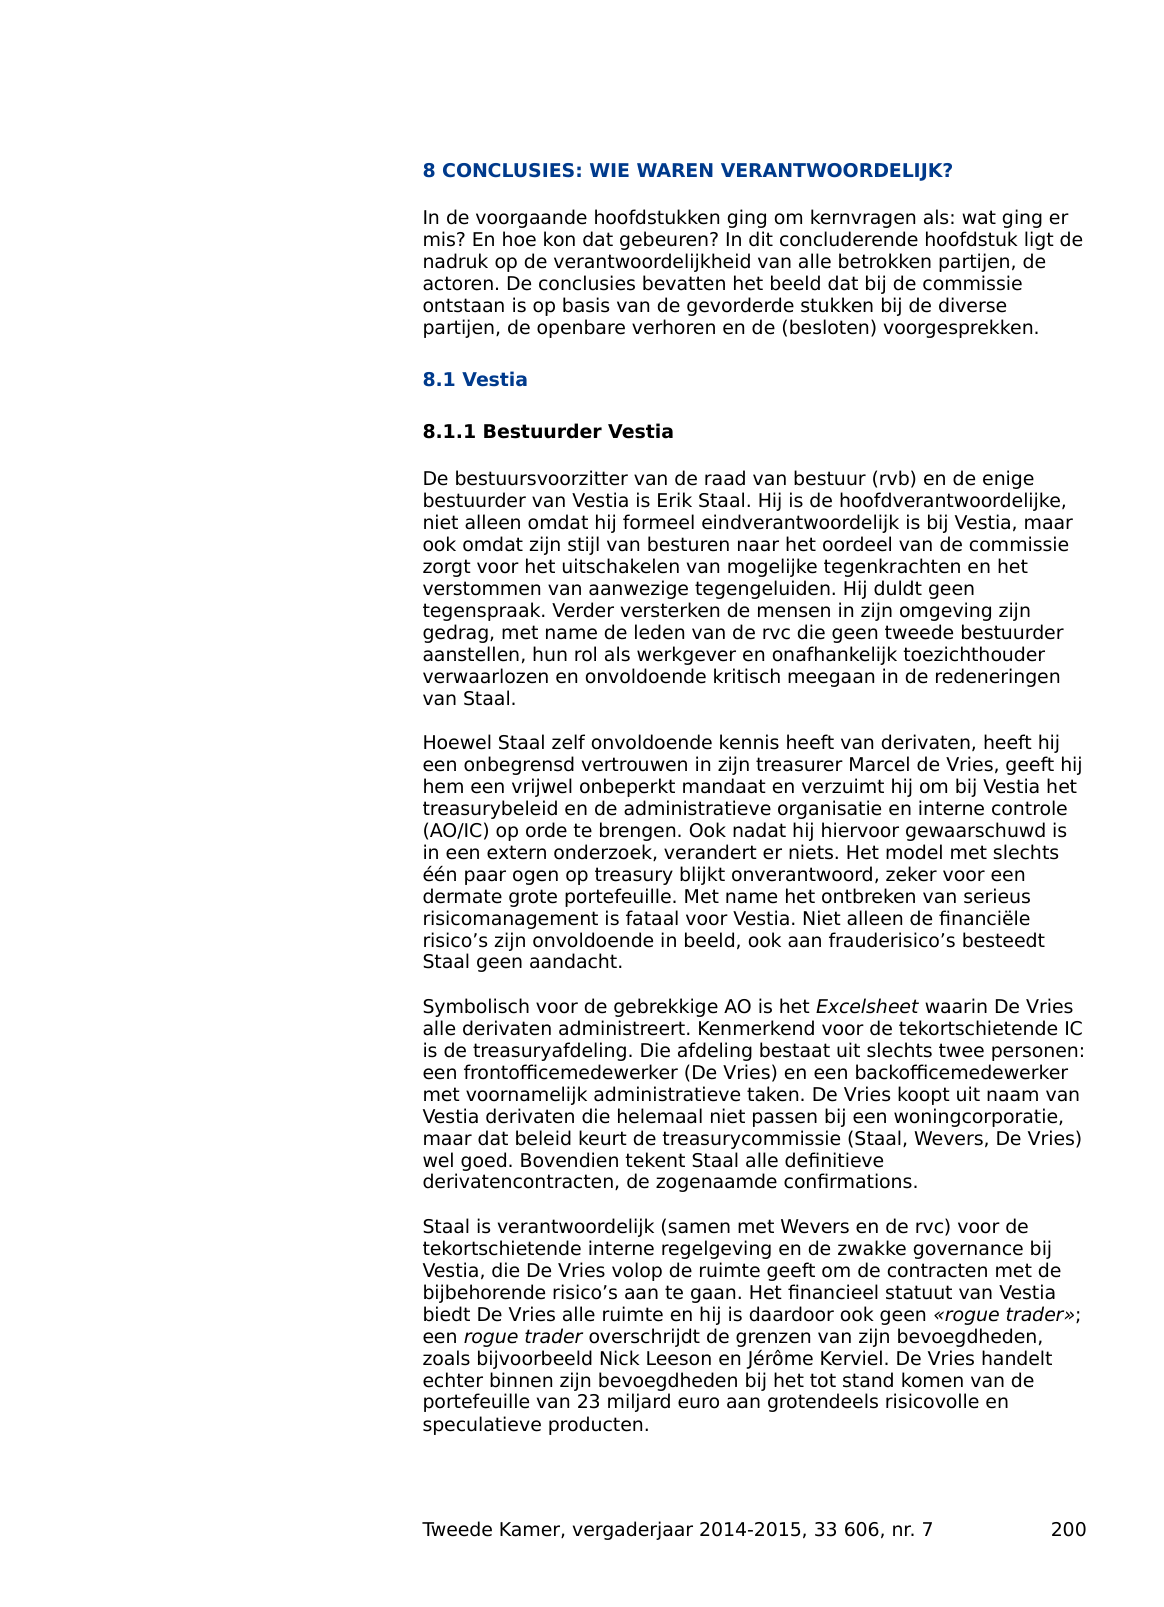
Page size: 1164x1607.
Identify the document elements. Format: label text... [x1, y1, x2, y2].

text De bestuursvoorzitter van de raad van bestuur (rvb) en de enige bestuurder van Vestia is Erik Staal. Hij is de hoofdverantwoordelijke, niet alleen omdat hij formeel eindverantwoordelijk is bij Vestia, maar ook omdat zijn stijl van besturen naar het oordeel van de commissie zorgt voor het uitschakelen van mogelijke tegenkrachten en het verstommen van aanwezige tegengeluiden. Hij duldt geen tegenspraak. Verder versterken de mensen in zijn omgeving zijn gedrag, met name de leden van de rvc die geen tweede bestuurder aanstellen, hun rol als werkgever en onafhankelijk toezichthouder verwaarlozen en onvoldoende kritisch meegaan in de redeneringen van Staal. [422, 468, 1087, 709]
text Hoewel Staal zelf onvoldoende kennis heeft van derivaten, heeft hij een onbegrensd vertrouwen in zijn treasurer Marcel de Vries, geeft hij hem een vrijwel onbeperkt mandaat en verzuimt hij om bij Vestia het treasurybeleid en de administratieve organisatie en interne controle (AO/IC) op orde te brengen. Ook nadat hij hiervoor gewaarschuwd is in een extern onderzoek, verandert er niets. Het model met slechts één paar ogen op treasury blijkt onverantwoord, zeker voor een dermate grote portefeuille. Met name het ontbreken van serieus risicomanagement is fataal voor Vestia. Niet alleen de financiële risico’s zijn onvoldoende in beeld, ook aan frauderisico’s besteedt Staal geen aandacht. [422, 732, 1087, 973]
text In de voorgaande hoofdstukken ging om kernvragen als: wat ging er mis? En hoe kon dat gebeuren? In dit concluderende hoofdstuk ligt de nadruk op de verantwoordelijkheid van alle betrokken partijen, de actoren. De conclusies bevatten het beeld dat bij de commissie ontstaan is op basis van de gevorderde stukken bij de diverse partijen, de openbare verhoren en de (besloten) voorgesprekken. [422, 207, 1087, 339]
text Staal is verantwoordelijk (samen met Wevers en de rvc) voor de tekortschietende interne regelgeving en de zwakke governance bij Vestia, die De Vries volop de ruimte geeft om de contracten met de bijbehorende risico’s aan te gaan. Het financieel statuut van Vestia biedt De Vries alle ruimte en hij is daardoor ook geen «rogue trader»; een rogue trader overschrijdt de grenzen van zijn bevoegdheden, zoals bijvoorbeeld Nick Leeson en Jérôme Kerviel. De Vries handelt echter binnen zijn bevoegdheden bij het tot stand komen van de portefeuille van 23 miljard euro aan grotendeels risicovolle en speculatieve producten. [422, 1216, 1087, 1435]
text Symbolisch voor de gebrekkige AO is het Excelsheet waarin De Vries alle derivaten administreert. Kenmerkend voor de tekortschietende IC is de treasuryafdeling. Die afdeling bestaat uit slechts twee personen: een frontofficemedewerker (De Vries) en een backofficemedewerker met voornamelijk administratieve taken. De Vries koopt uit naam van Vestia derivaten die helemaal niet passen bij een woningcorporatie, maar dat beleid keurt de treasurycommissie (Staal, Wevers, De Vries) wel goed. Bovendien tekent Staal alle definitieve derivatencontracten, de zogenaamde confirmations. [422, 996, 1087, 1193]
subtitle 8 CONCLUSIES: WIE WAREN VERANTWOORDELIJK? [422, 160, 1087, 182]
subtitle 8.1.1 Bestuurder Vestia [422, 421, 1087, 443]
subtitle 8.1 Vestia [422, 369, 1087, 391]
